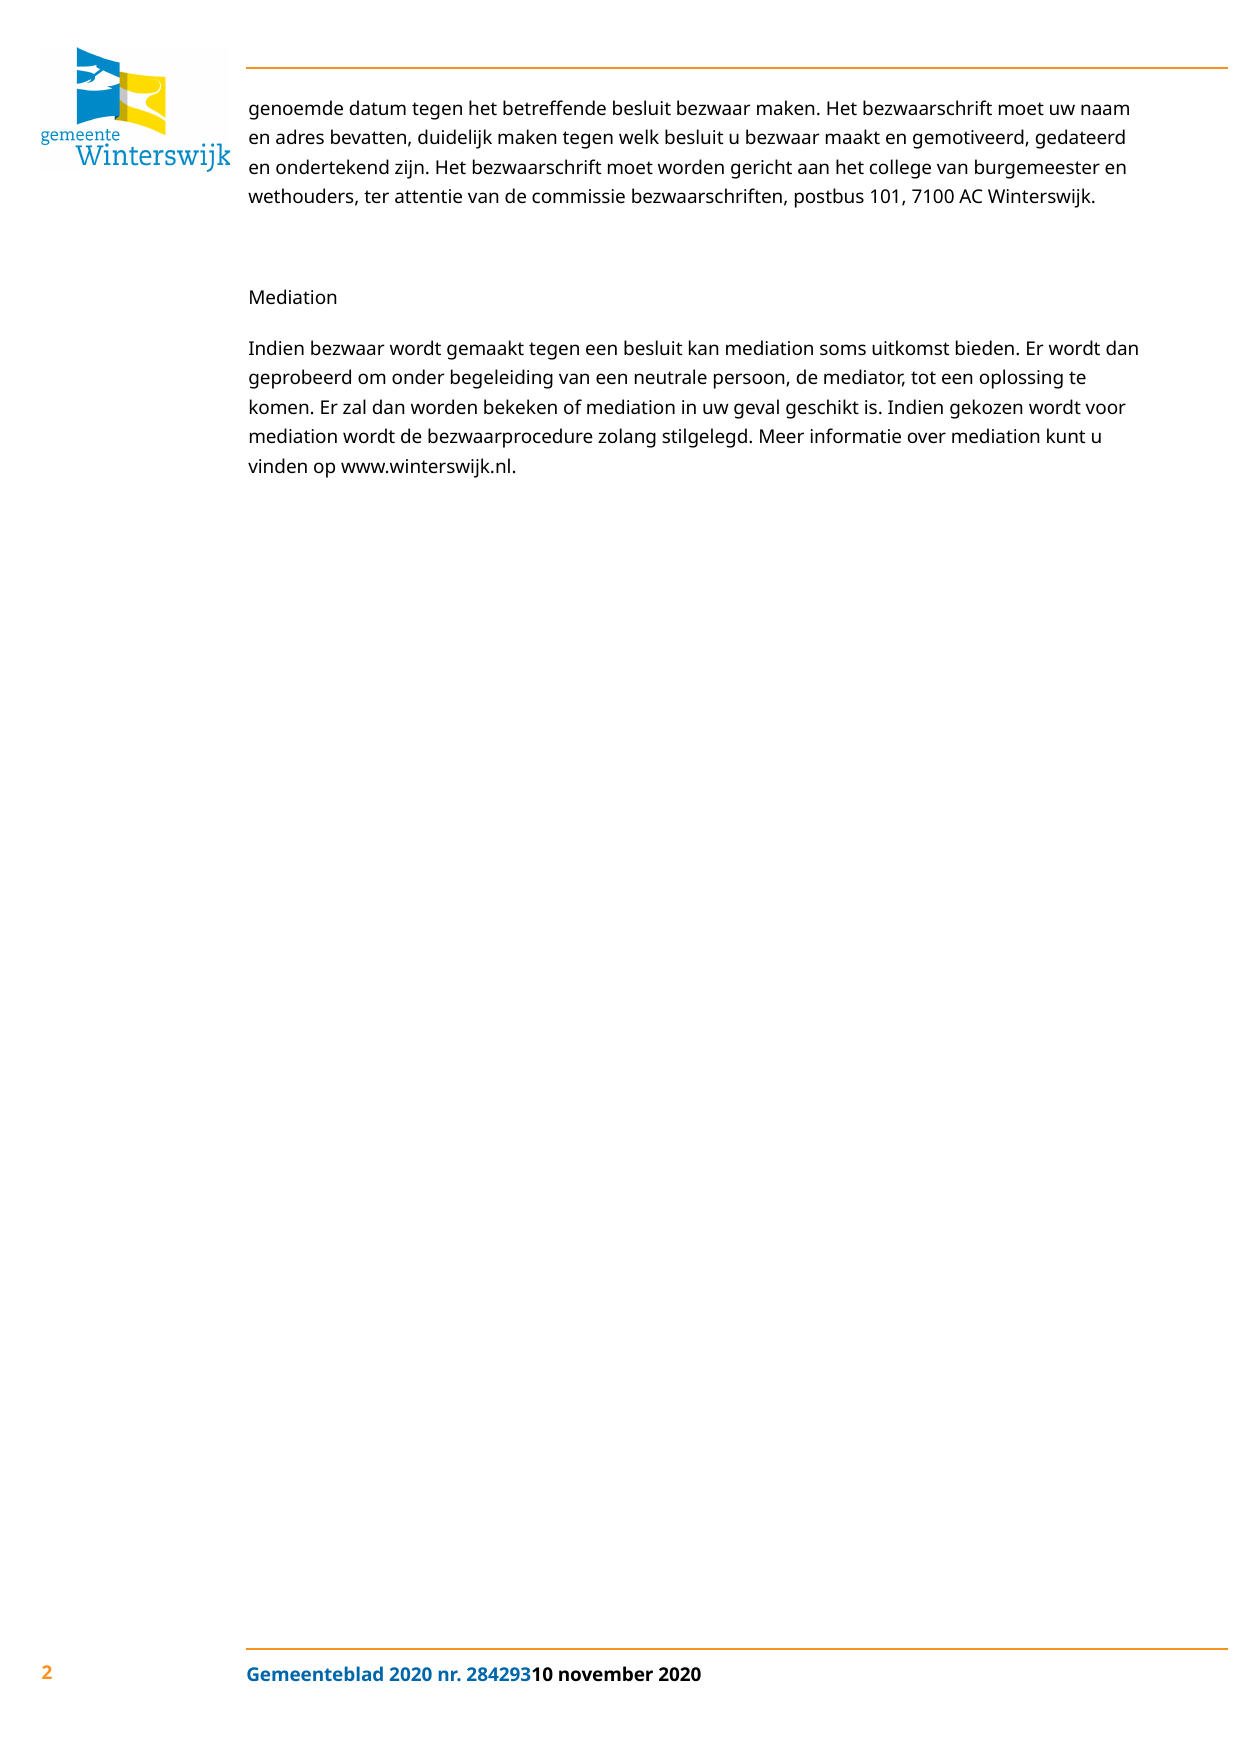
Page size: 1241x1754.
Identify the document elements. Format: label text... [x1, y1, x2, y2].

text Mediation [248, 284, 1152, 310]
picture [225, 153, 231, 162]
picture [41, 47, 231, 172]
text genoemde datum tegen het betreffende besluit bezwaar maken. Het bezwaarschrift moet uw naam en adres bevatten, duidelijk maken tegen welk besluit u bezwaar maakt en gemotiveerd, gedateerd en ondertekend zijn. Het bezwaarschrift moet worden gericht aan het college van burgemeester en wethouders, ter attentie van de commissie bezwaarschriften, postbus 101, 7100 AC Winterswijk. [248, 95, 1152, 209]
text Indien bezwaar wordt gemaakt tegen een besluit kan mediation soms uitkomst bieden. Er wordt dan geprobeerd om onder begeleiding van een neutrale persoon, de mediator, tot een oplossing te komen. Er zal dan worden bekeken of mediation in uw geval geschikt is. Indien gekozen wordt voor mediation wordt de bezwaarprocedure zolang stilgelegd. Meer informatie over mediation kunt u vinden op www.winterswijk.nl. [248, 335, 1152, 479]
